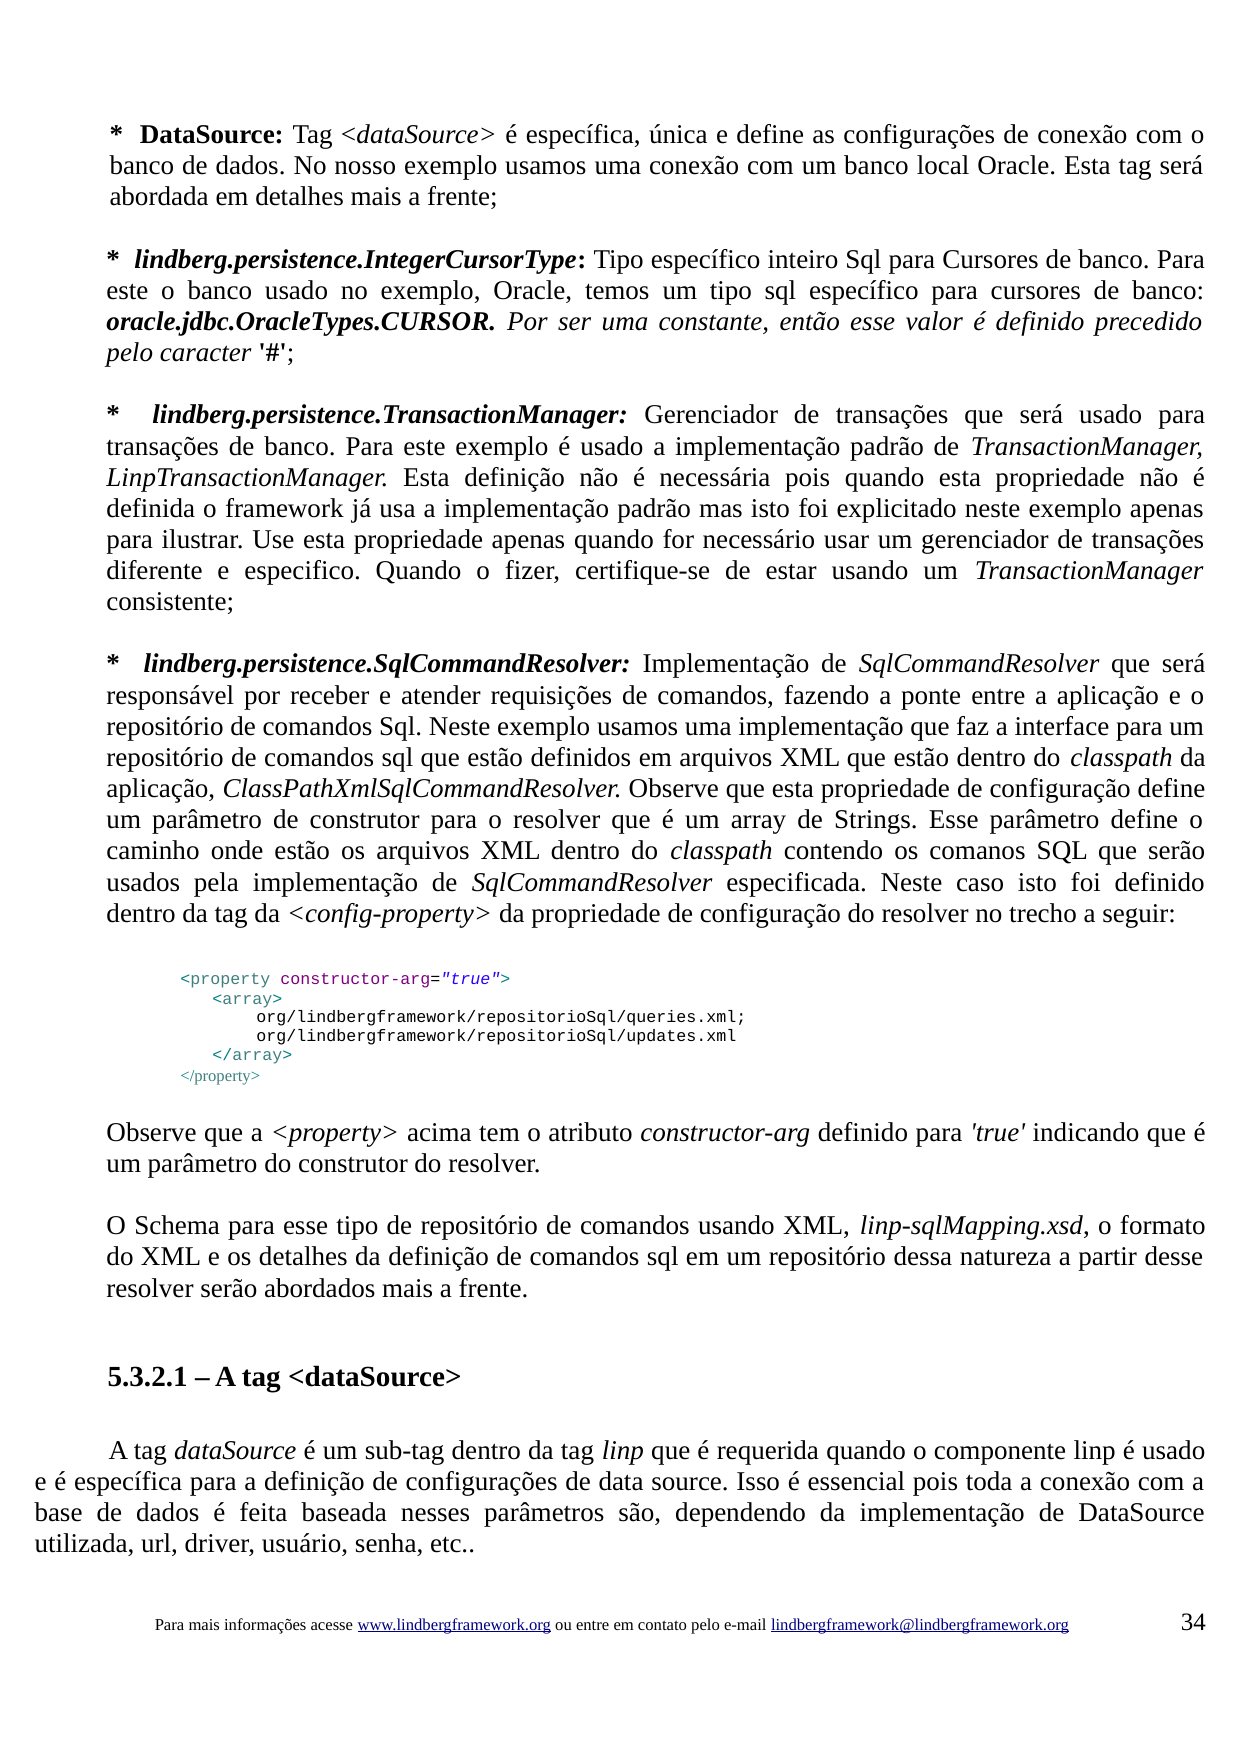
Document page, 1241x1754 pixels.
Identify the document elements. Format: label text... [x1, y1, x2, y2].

text </array> [34, 1047, 1206, 1066]
text O Schema para esse tipo de repositório de comandos usando XML, linp-sqlMapping.xsd, o formato do XML e os detalhes da definição de comandos sql em um repositório dessa natureza a partir desse resolver serão abordados mais a frente. [106, 1209, 1206, 1303]
text Observe que a <property> acima tem o atributo constructor-arg definido para 'true' indicando que é um parâmetro do construtor do resolver. [106, 1116, 1206, 1178]
text * lindberg.persistence.SqlCommandResolver: Implementação de SqlCommandResolver que será responsável por receber e atender requisições de comandos, fazendo a ponte entre a aplicação e o repositório de comandos Sql. Neste exemplo usamos uma implementação que faz a interface para um repositório de comandos sql que estão definidos em arquivos XML que estão dentro do classpath da aplicação, ClassPathXmlSqlCommandResolver. Observe que esta propriedade de configuração define um parâmetro de construtor para o resolver que é um array de Strings. Esse parâmetro define o caminho onde estão os arquivos XML dentro do classpath contendo os comanos SQL que serão usados pela implementação de SqlCommandResolver especificada. Neste caso isto foi definido dentro da tag da <config-property> da propriedade de configuração do resolver no trecho a seguir: [106, 648, 1206, 928]
text A tag dataSource é um sub-tag dentro da tag linp que é requerida quando o componente linp é usado e é específica para a definição de configurações de data source. Isso é essencial pois toda a conexão com a base de dados é feita baseada nesses parâmetros são, dependendo da implementação de DataSource utilizada, url, driver, usuário, senha, etc.. [34, 1434, 1206, 1558]
subtitle 5.3.2.1 – A tag <dataSource> [107, 1359, 1206, 1392]
list * lindberg.persistence.IntegerCursorType: Tipo específico inteiro Sql para Cursores de banco. Para este o banco usado no exemplo, Oracle, temos um tipo sql específico para cursores de banco: oracle.jdbc.OracleTypes.CURSOR. Por ser uma constante, então esse valor é definido precedido pelo caracter '#'; [106, 243, 1206, 367]
text <array> [34, 990, 1206, 1009]
text * lindberg.persistence.TransactionManager: Gerenciador de transações que será usado para transações de banco. Para este exemplo é usado a implementação padrão de TransactionManager, LinpTransactionManager. Esta definição não é necessária pois quando esta propriedade não é definida o framework já usa a implementação padrão mas isto foi explicitado neste exemplo apenas para ilustrar. Use esta propriedade apenas quando for necessário usar um gerenciador de transações diferente e especifico. Quando o fizer, certifique-se de estar usando um TransactionManager consistente; [106, 398, 1206, 616]
text <property constructor-arg="true"> [106, 959, 1206, 990]
text org/lindbergframework/repositorioSql/queries.xml; org/lindbergframework/repositorioSql/updates.xml [34, 1009, 1206, 1047]
list * DataSource: Tag <dataSource> é específica, única e define as configurações de conexão com o banco de dados. No nosso exemplo usamos uma conexão com um banco local Oracle. Esta tag será abordada em detalhes mais a frente; [109, 118, 1206, 212]
text </property> [106, 1066, 1206, 1085]
